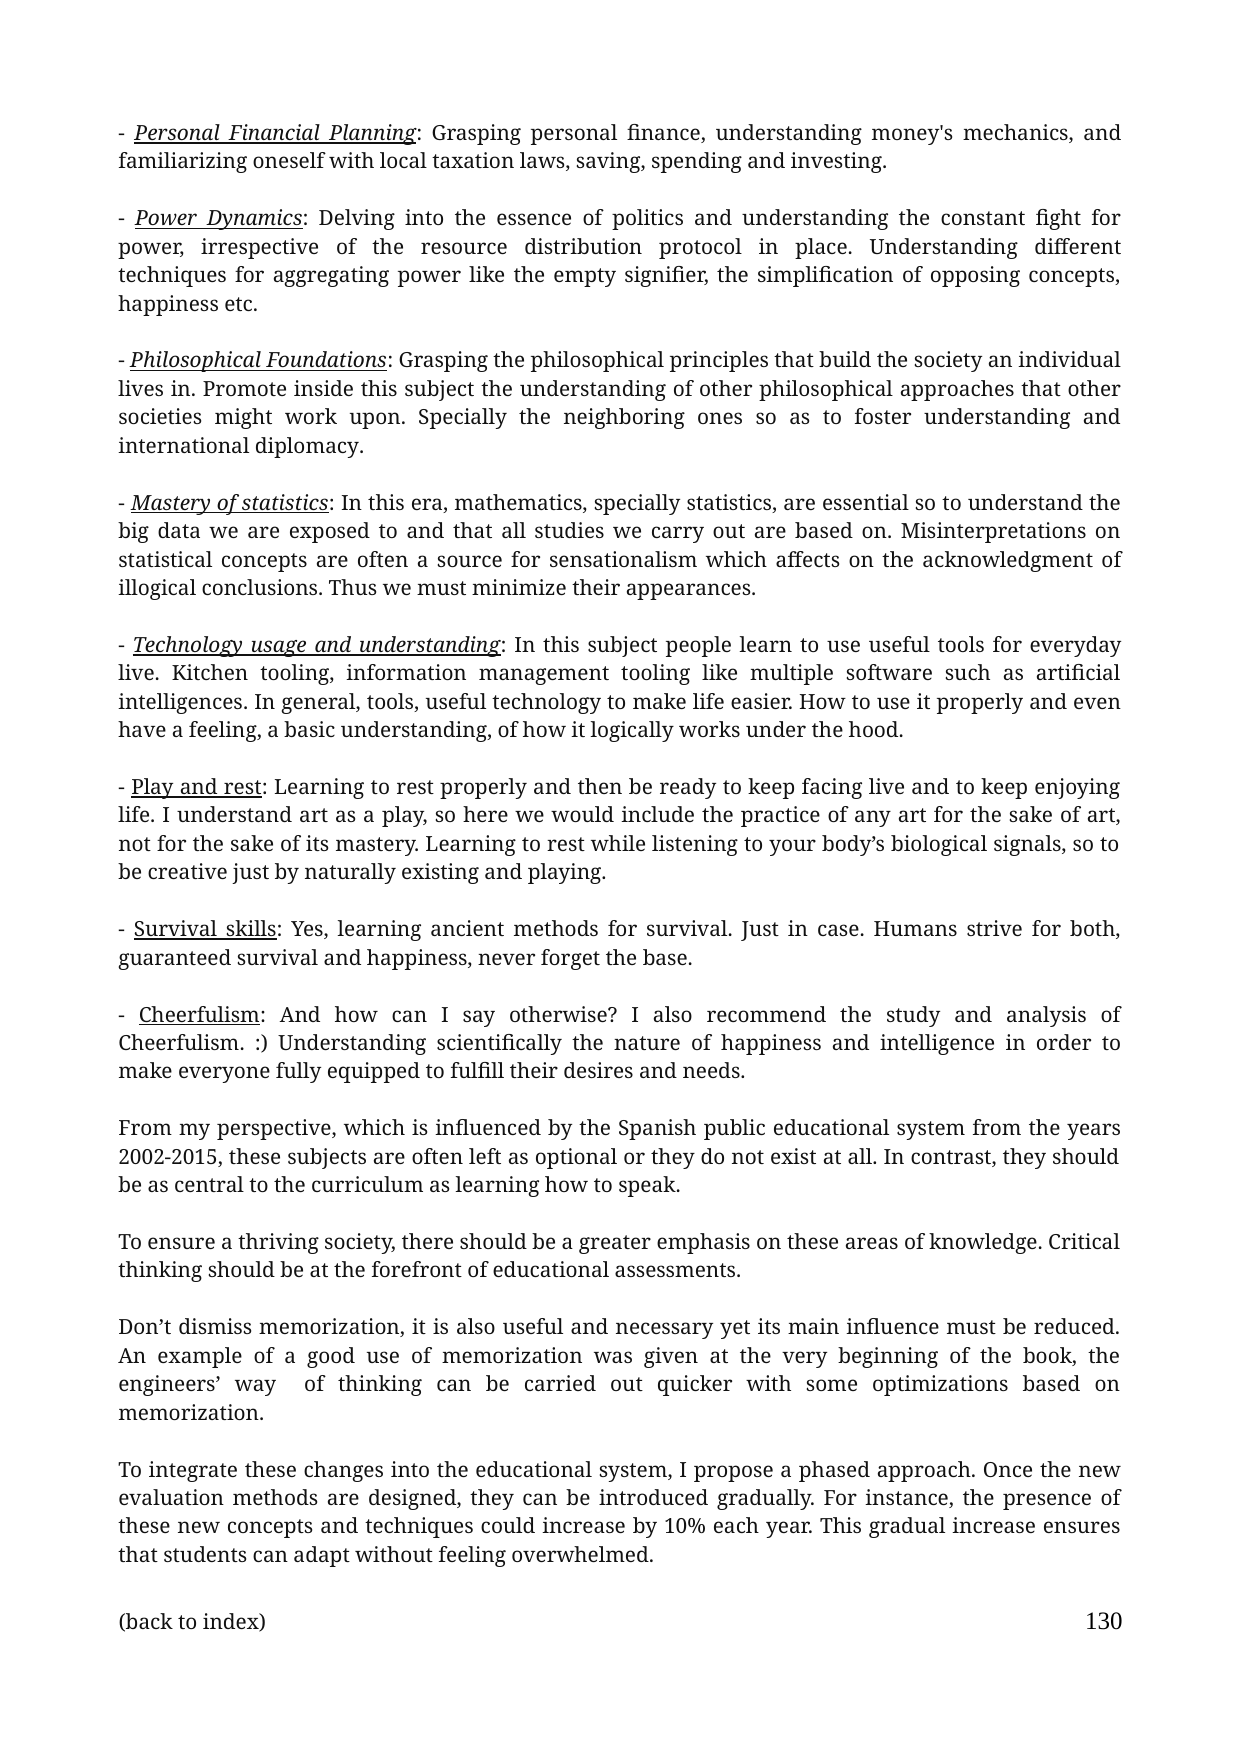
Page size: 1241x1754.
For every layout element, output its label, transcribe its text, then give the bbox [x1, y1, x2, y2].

text - Philosophical Foundations: Grasping the philosophical principles that build the society an individual lives in. Promote inside this subject the understanding of other philosophical approaches that other societies might work upon. Specially the neighboring ones so as to foster understanding and international diplomacy. [118, 346, 1122, 459]
text - Mastery of statistics: In this era, mathematics, specially statistics, are essential so to understand the big data we are exposed to and that all studies we carry out are based on. Misinterpretations on statistical concepts are often a source for sensationalism which affects on the acknowledgment of illogical conclusions. Thus we must minimize their appearances. [118, 488, 1122, 602]
text - Power Dynamics: Delving into the essence of politics and understanding the constant fight for power, irrespective of the resource distribution protocol in place. Understanding different techniques for aggregating power like the empty signifier, the simplification of opposing concepts, happiness etc. [118, 203, 1122, 317]
text Don’t dismiss memorization, it is also useful and necessary yet its main influence must be reduced. An example of a good use of memorization was given at the very beginning of the book, the engineers’ way of thinking can be carried out quicker with some optimizations based on memorization. [118, 1312, 1122, 1426]
text - Play and rest: Learning to rest properly and then be ready to keep facing live and to keep enjoying life. I understand art as a play, so here we would include the practice of any art for the sake of art, not for the sake of its mastery. Learning to rest while listening to your body’s biological signals, so to be creative just by naturally existing and playing. [118, 772, 1122, 886]
text - Survival skills: Yes, learning ancient methods for survival. Just in case. Humans strive for both, guaranteed survival and happiness, never forget the base. [118, 914, 1122, 971]
text - Cheerfulism: And how can I say otherwise? I also recommend the study and analysis of Cheerfulism. :) Understanding scientifically the nature of happiness and intelligence in order to make everyone fully equipped to fulfill their desires and needs. [118, 1000, 1122, 1085]
text - Personal Financial Planning: Grasping personal finance, understanding money's mechanics, and familiarizing oneself with local taxation laws, saving, spending and investing. [118, 118, 1122, 175]
text - Technology usage and understanding: In this subject people learn to use useful tools for everyday live. Kitchen tooling, information management tooling like multiple software such as artificial intelligences. In general, tools, useful technology to make life easier. How to use it properly and even have a feeling, a basic understanding, of how it logically works under the hood. [118, 630, 1122, 744]
text To ensure a thriving society, there should be a greater emphasis on these areas of knowledge. Critical thinking should be at the forefront of educational assessments. [118, 1227, 1122, 1284]
text To integrate these changes into the educational system, I propose a phased approach. Once the new evaluation methods are designed, they can be introduced gradually. For instance, the presence of these new concepts and techniques could increase by 10% each year. This gradual increase ensures that students can adapt without feeling overwhelmed. [118, 1455, 1122, 1568]
text From my perspective, which is influenced by the Spanish public educational system from the years 2002-2015, these subjects are often left as optional or they do not exist at all. In contrast, they should be as central to the curriculum as learning how to speak. [118, 1113, 1122, 1199]
